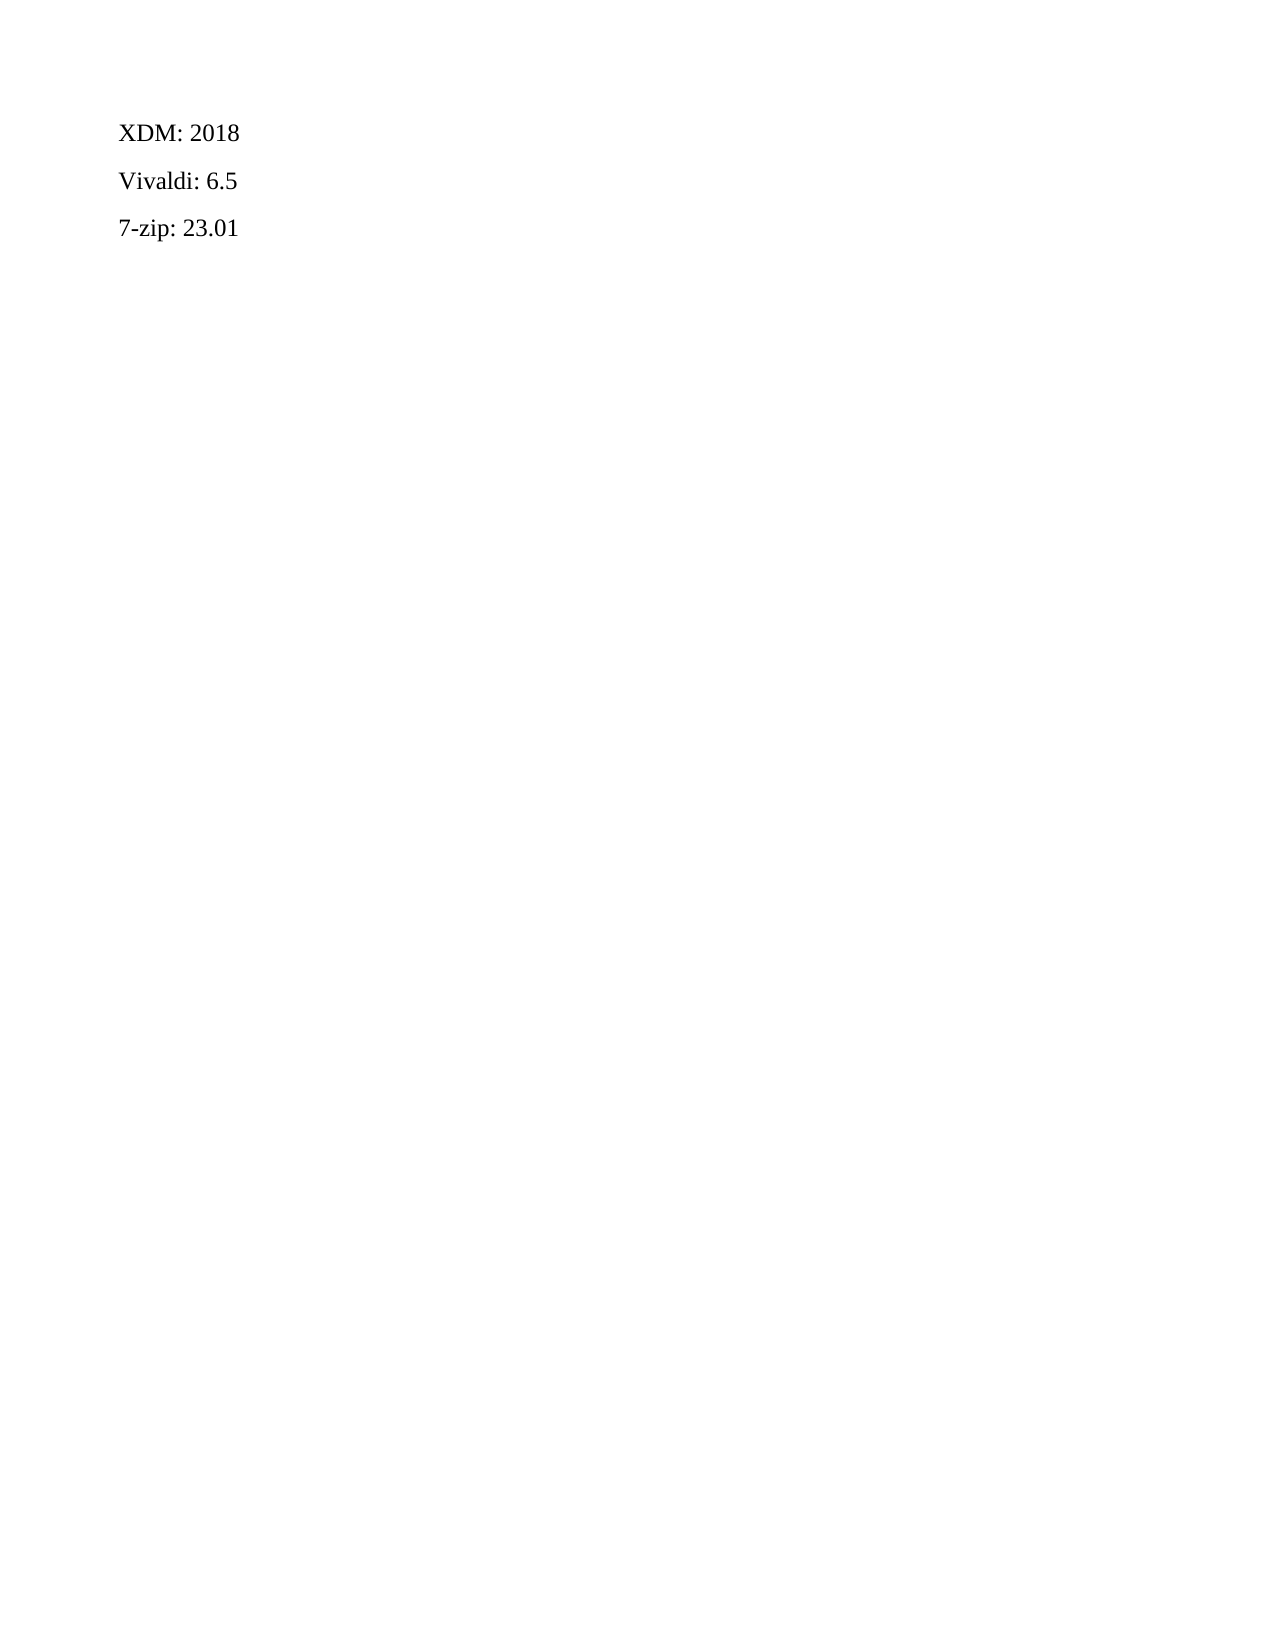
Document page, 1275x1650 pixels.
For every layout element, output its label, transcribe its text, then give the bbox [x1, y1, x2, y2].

text XDM: 2018 [118, 118, 1157, 147]
text 7-zip: 23.01 [118, 213, 1157, 242]
text Vivaldi: 6.5 [118, 166, 1157, 194]
